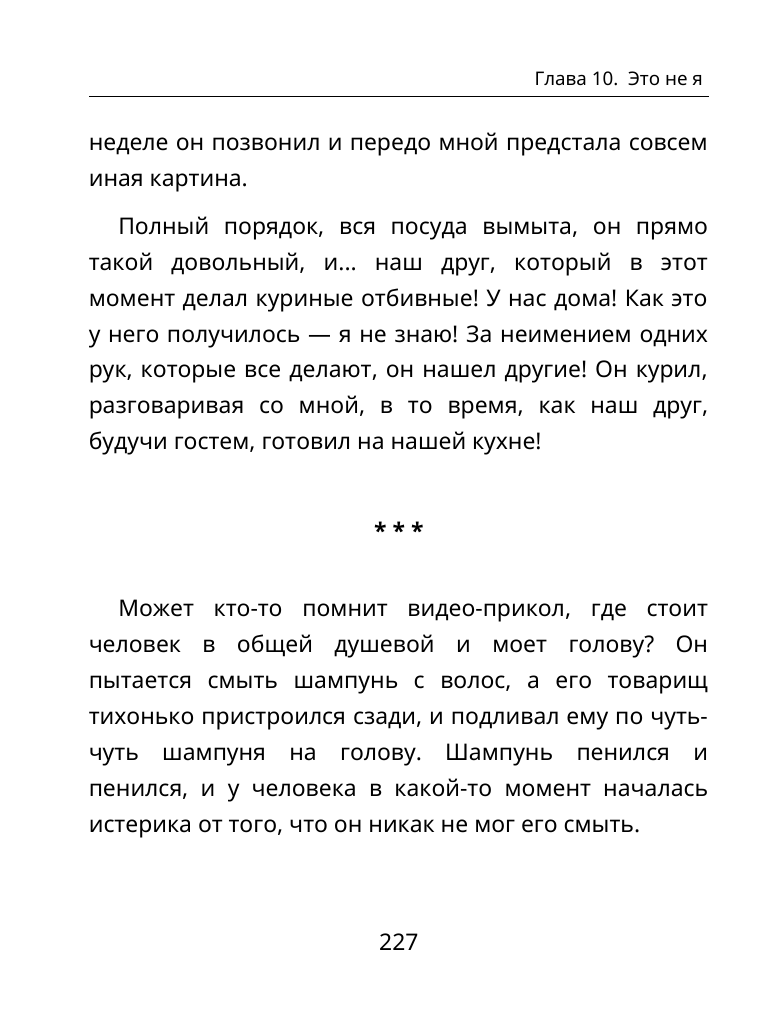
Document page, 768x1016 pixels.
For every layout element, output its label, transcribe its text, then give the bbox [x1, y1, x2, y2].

text Может кто-то помнит видео-прикол, где стоит человек в общей душевой и моет голову? Он пытается смыть шампунь с волос, а его товарищ тихонько пристроился сзади, и подливал ему по чуть-чуть шампуня на голову. Шампунь пенился и пенился, и у человека в какой-то момент началась истерика от того, что он никак не мог его смыть. [88, 592, 709, 839]
text Полный порядок, вся посуда вымыта, он прямо такой довольный, и... наш друг, который в этот момент делал куриные отбивные! У нас дома! Как это у него получилось — я не знаю! За неимением одних рук, которые все делают, он нашел другие! Он курил, разговаривая со мной, в то время, как наш друг, будучи гостем, готовил на нашей кухне! [88, 210, 709, 457]
subtitle * * * [88, 515, 709, 546]
text неделе он позвонил и передо мной предстала совсем иная картина. [88, 126, 709, 193]
